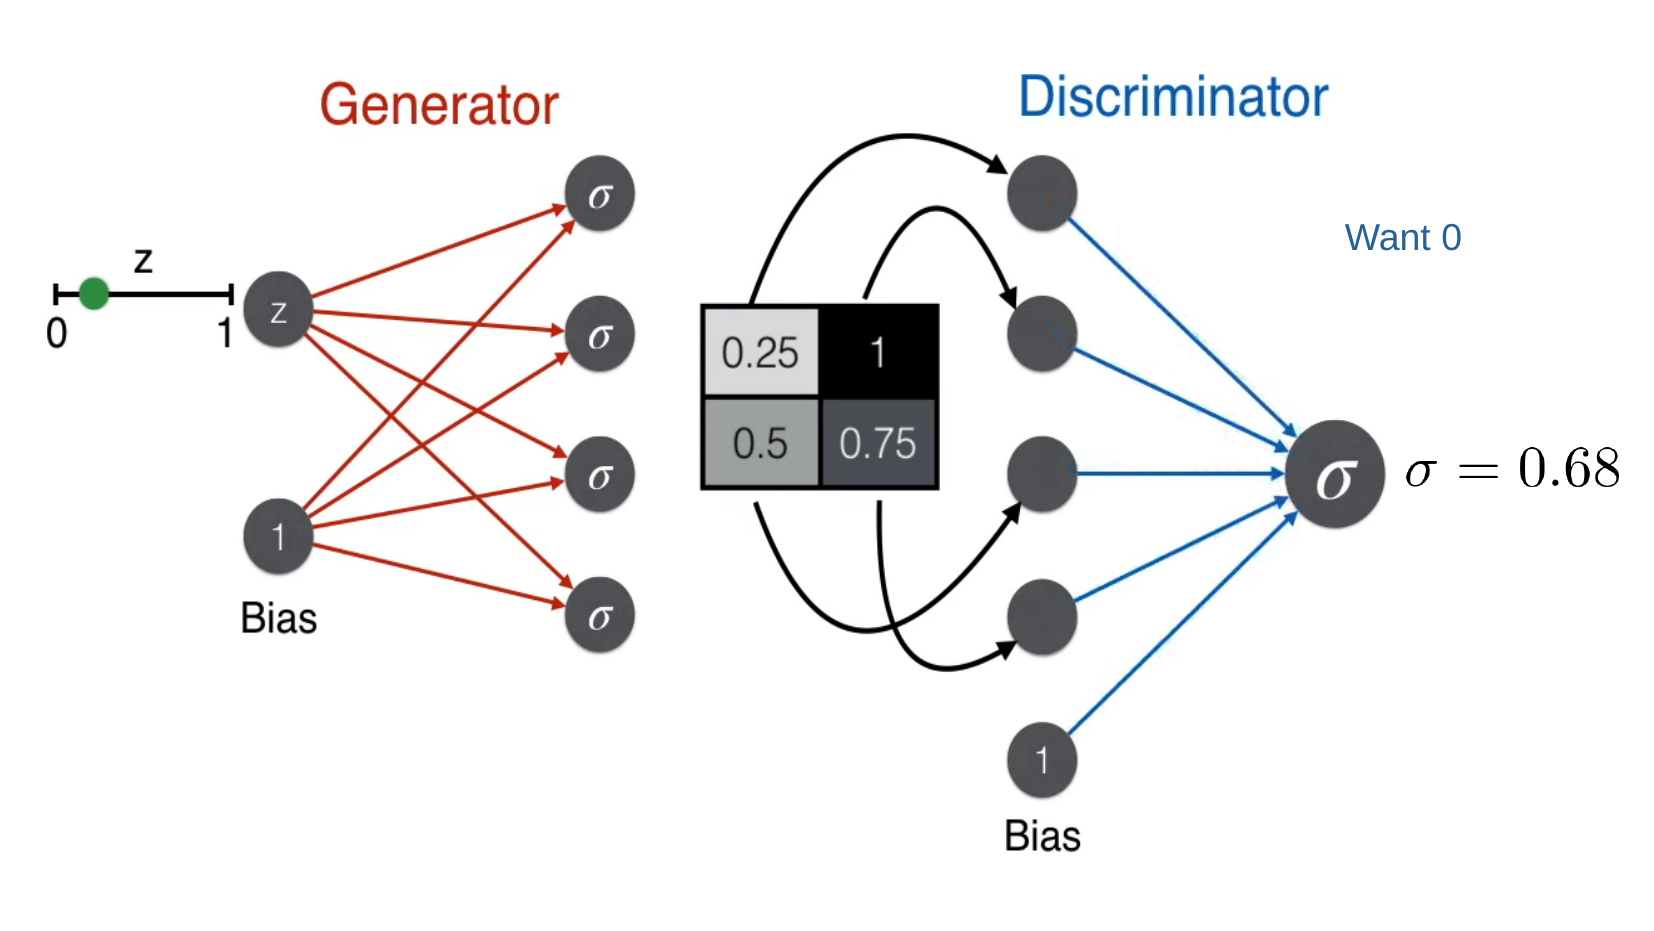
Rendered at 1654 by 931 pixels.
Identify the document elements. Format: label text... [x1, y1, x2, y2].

picture [1406, 447, 1619, 488]
picture [46, 74, 1387, 852]
text_box Want 0 [1330, 208, 1478, 266]
